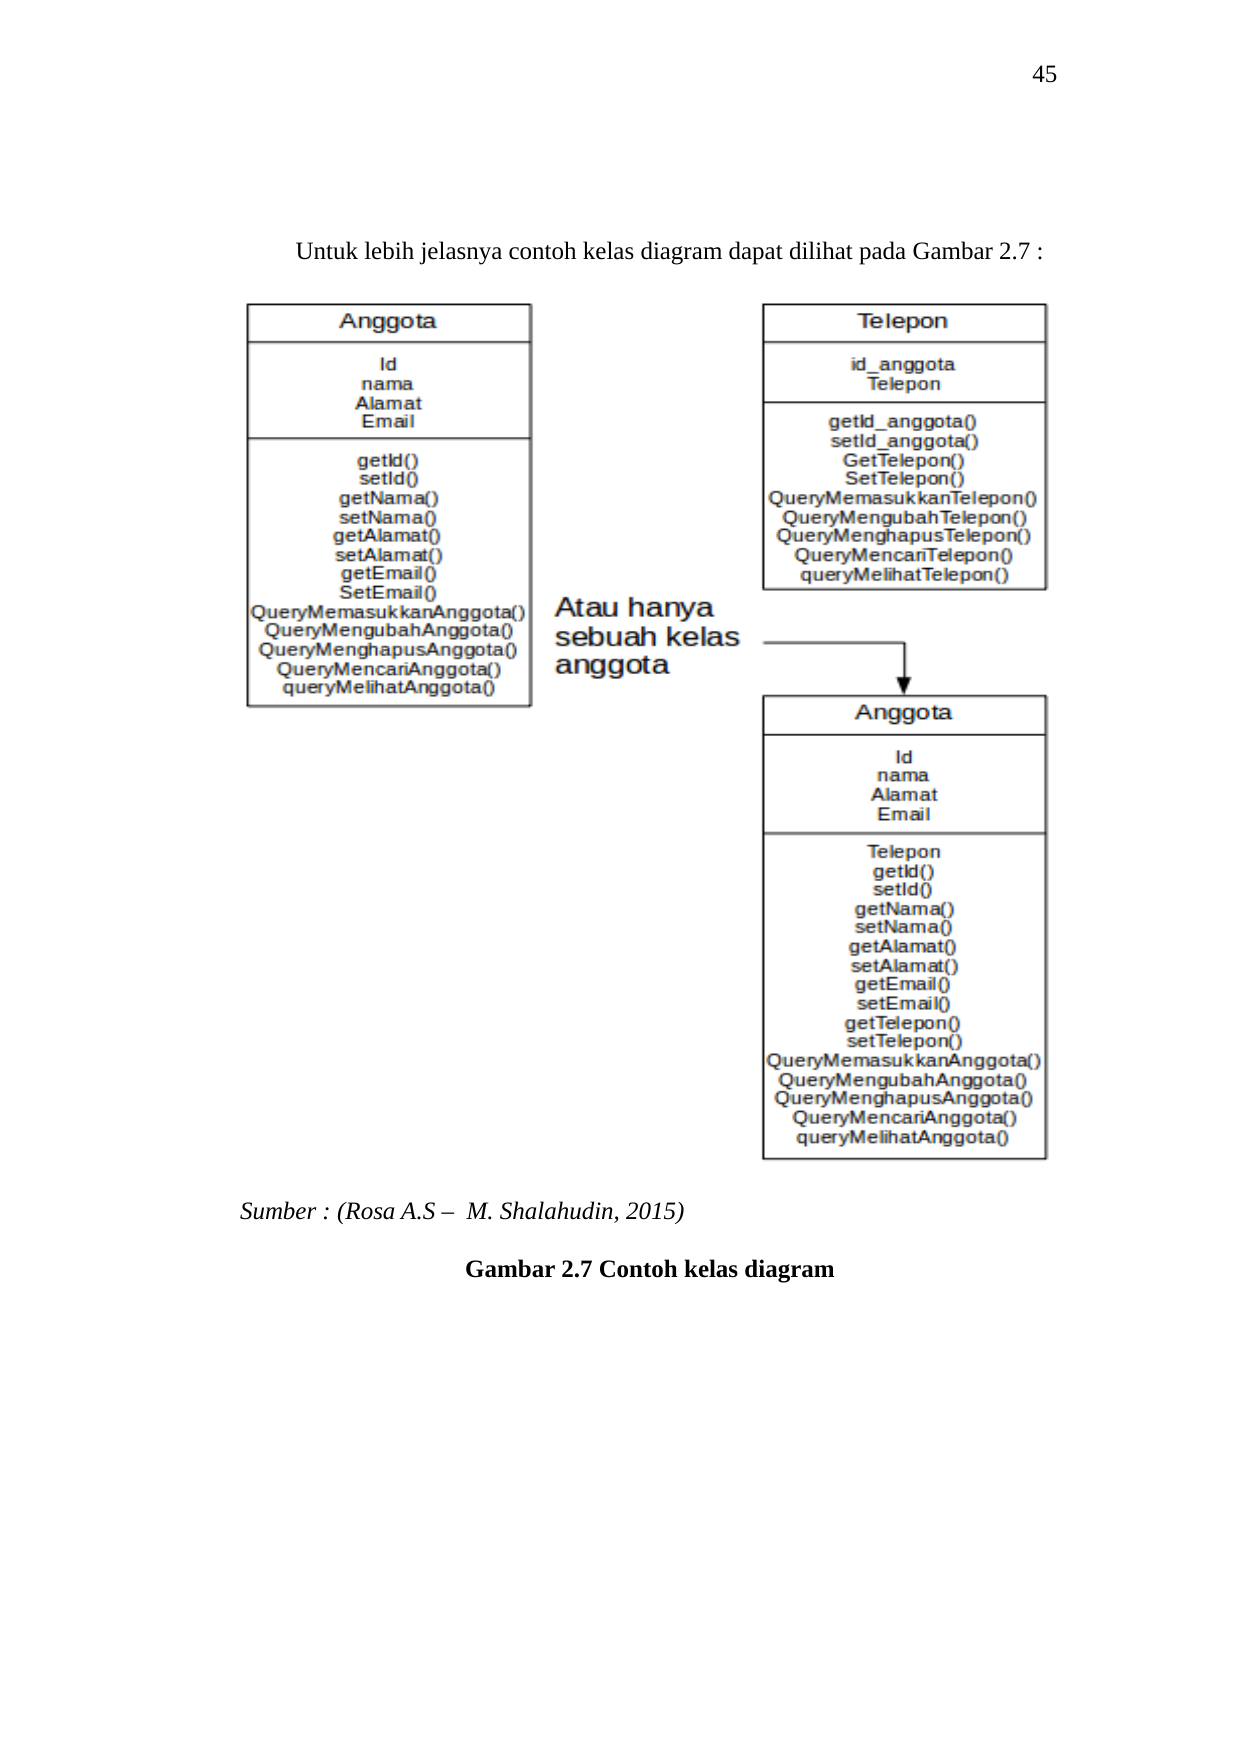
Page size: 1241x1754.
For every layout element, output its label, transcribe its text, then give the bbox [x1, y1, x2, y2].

text Gambar 2.7 Contoh kelas diagram [240, 1254, 1060, 1282]
text Sumber : (Rosa A.S – M. Shalahudin, 2015) [240, 1168, 1060, 1225]
text Untuk lebih jelasnya contoh kelas diagram dapat dilihat pada Gambar 2.7 : [236, 236, 1063, 265]
picture [239, 299, 1060, 1168]
